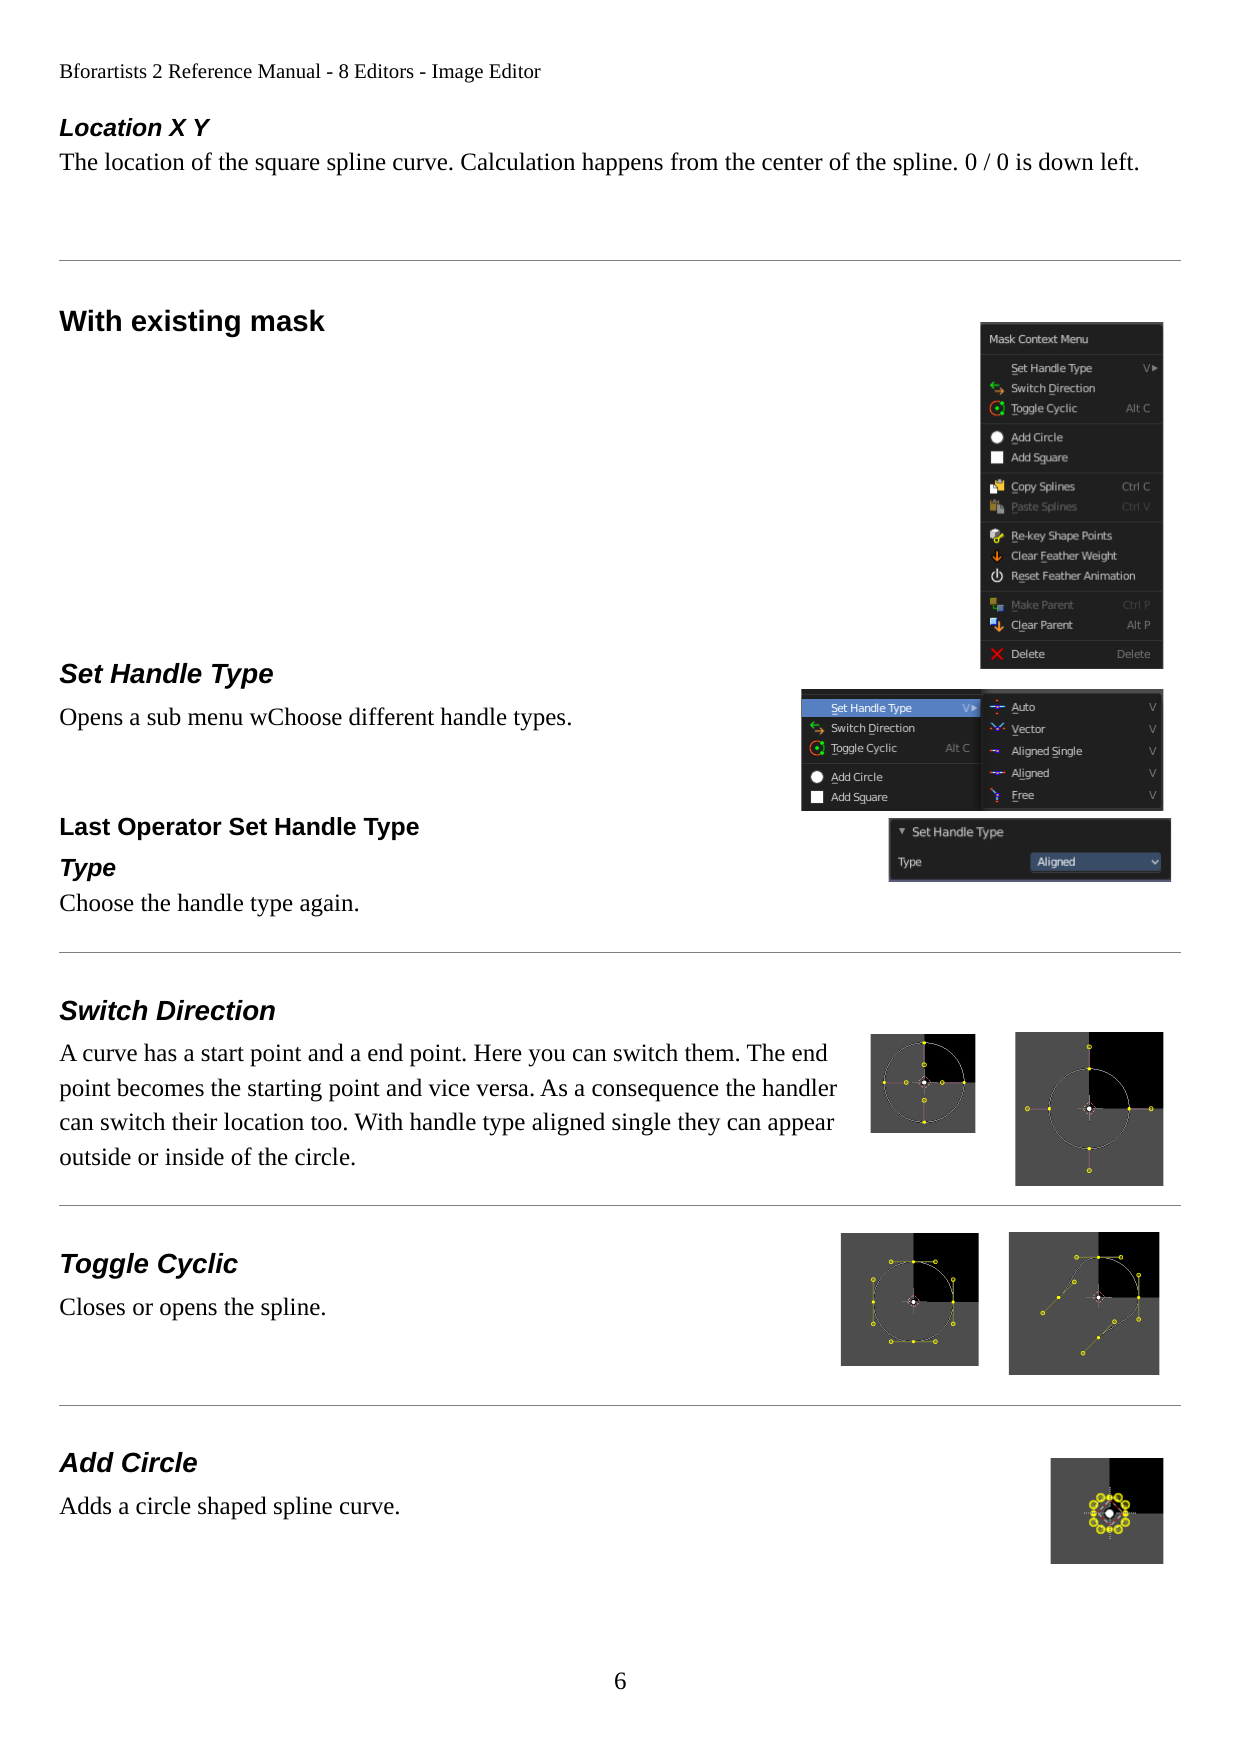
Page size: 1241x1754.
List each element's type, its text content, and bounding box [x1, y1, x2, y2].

text Adds a circle shaped spline curve. [59, 1491, 1050, 1520]
subtitle [1160, 1247, 1181, 1279]
picture [840, 1233, 979, 1366]
text A curve has a start point and a end point. Here you can switch them. The end point becomes the starting point and vice versa. As a consequence the handler can switch their location too. With handle type aligned single they can appear outside or inside of the circle. [59, 1038, 1015, 1171]
subtitle Set Handle Type [59, 657, 1181, 689]
picture [1008, 1232, 1160, 1375]
subtitle With existing mask [59, 304, 1181, 338]
subtitle Switch Direction [59, 994, 1181, 1026]
subtitle [979, 1247, 1008, 1279]
text Choose the handle type again. [59, 888, 1181, 917]
picture [801, 689, 1164, 811]
subtitle Toggle Cyclic [59, 1247, 840, 1279]
picture [980, 322, 1164, 669]
text Closes or opens the spline. [59, 1292, 840, 1321]
subtitle Add Circle [59, 1447, 1181, 1478]
subtitle Last Operator Set Handle Type [59, 812, 1181, 841]
picture [888, 818, 1172, 882]
subtitle [1172, 853, 1181, 882]
picture [1050, 1458, 1164, 1564]
picture [1015, 1032, 1164, 1186]
subtitle Type [59, 853, 888, 882]
text The location of the square spline curve. Calculation happens from the center of the spline. 0 / 0 is down left. [59, 147, 1181, 176]
text Opens a sub menu wChoose different handle types. [59, 702, 801, 731]
picture [870, 1034, 976, 1133]
text [1160, 1292, 1181, 1321]
text [979, 1292, 1008, 1321]
subtitle Location X Y [59, 113, 1181, 141]
